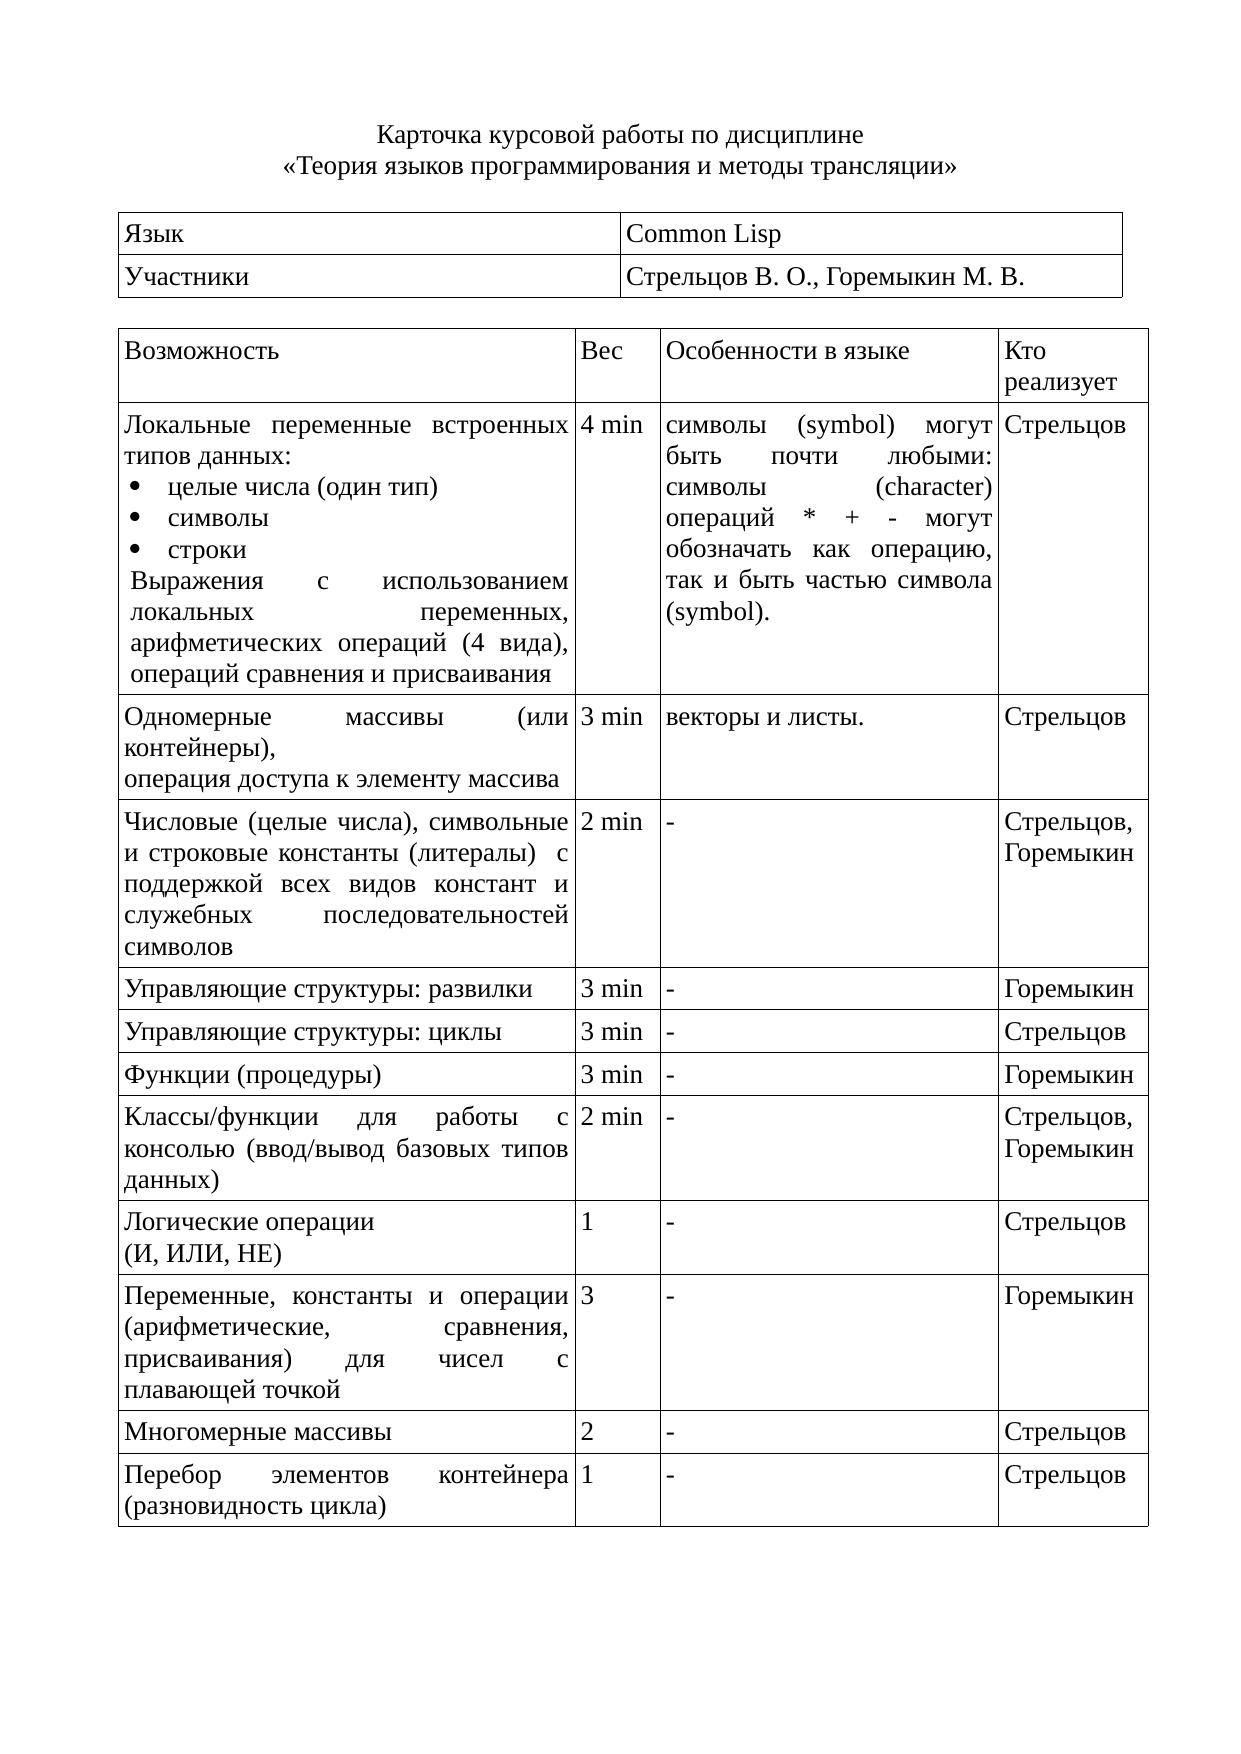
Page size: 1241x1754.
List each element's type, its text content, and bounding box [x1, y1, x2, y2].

table_cell векторы и листы. [661, 695, 998, 799]
table_cell Участники [119, 255, 620, 297]
table_header Возможность [119, 329, 575, 402]
table_cell Горемыкин [999, 1053, 1148, 1095]
table_header Кто реализует [999, 329, 1148, 402]
table_cell Управляющие структуры: циклы [119, 1010, 575, 1052]
table_cell Стрельцов В. О., Горемыкин М. В. [621, 255, 1122, 297]
table_cell 3 [576, 1275, 660, 1410]
table_cell Стрельцов, Горемыкин [999, 1096, 1148, 1200]
table_cell - [661, 1053, 998, 1095]
table_header Язык [119, 213, 620, 254]
table_cell - [661, 1454, 998, 1526]
table_cell 4 min [576, 403, 660, 694]
table_cell символы (symbol) могут быть почти любыми: символы (character) операций * + - могут обозначать как операцию, так и быть частью символа (symbol). [661, 403, 998, 694]
table_cell Управляющие структуры: развилки [119, 968, 575, 1009]
table_cell 2 [576, 1411, 660, 1452]
table_cell Локальные переменные встроенных типов данных: целые числа (один тип) символы строки Выражения с использованием локальных переменных, арифметических операций (4 вида), операций сравнения и присваивания [119, 403, 575, 694]
table_cell 3 min [576, 968, 660, 1009]
text Карточка курсовой работы по дисциплине [118, 118, 1122, 149]
table_cell Стрельцов [999, 403, 1148, 694]
text «Теория языков программирования и методы трансляции» [118, 149, 1122, 180]
table_cell 2 min [576, 1096, 660, 1200]
table_cell Стрельцов [999, 1411, 1148, 1452]
table_cell - [661, 1411, 998, 1452]
table_header Особенности в языке [661, 329, 998, 402]
table_cell Классы/функции для работы с консолью (ввод/вывод базовых типов данных) [119, 1096, 575, 1200]
table_cell Горемыкин [999, 968, 1148, 1009]
table_cell - [661, 800, 998, 967]
table_cell Одномерные массивы (или контейнеры), операция доступа к элементу массива [119, 695, 575, 799]
table_cell - [661, 1096, 998, 1200]
table_cell Горемыкин [999, 1275, 1148, 1410]
table_cell Стрельцов [999, 1454, 1148, 1526]
table_cell - [661, 968, 998, 1009]
table_cell Стрельцов [999, 695, 1148, 799]
table_cell 3 min [576, 1010, 660, 1052]
table_cell Стрельцов, Горемыкин [999, 800, 1148, 967]
table_cell 3 min [576, 695, 660, 799]
table_cell Стрельцов [999, 1010, 1148, 1052]
table_cell - [661, 1275, 998, 1410]
table_header Вес [576, 329, 660, 402]
table_cell 1 [576, 1201, 660, 1273]
table_cell Стрельцов [999, 1201, 1148, 1273]
table_cell Перебор элементов контейнера (разновидность цикла) [119, 1454, 575, 1526]
table_cell 1 [576, 1454, 660, 1526]
table_cell 3 min [576, 1053, 660, 1095]
table_cell Функции (процедуры) [119, 1053, 575, 1095]
table_cell - [661, 1201, 998, 1273]
table_header Common Lisp [621, 213, 1122, 254]
table_cell Многомерные массивы [119, 1411, 575, 1452]
table_cell Числовые (целые числа), символьные и строковые константы (литералы) с поддержкой всех видов констант и служебных последовательностей символов [119, 800, 575, 967]
table_cell - [661, 1010, 998, 1052]
table_cell 2 min [576, 800, 660, 967]
table_cell Переменные, константы и операции (арифметические, сравнения, присваивания) для чисел с плавающей точкой [119, 1275, 575, 1410]
table_cell Логические операции (И, ИЛИ, НЕ) [119, 1201, 575, 1273]
